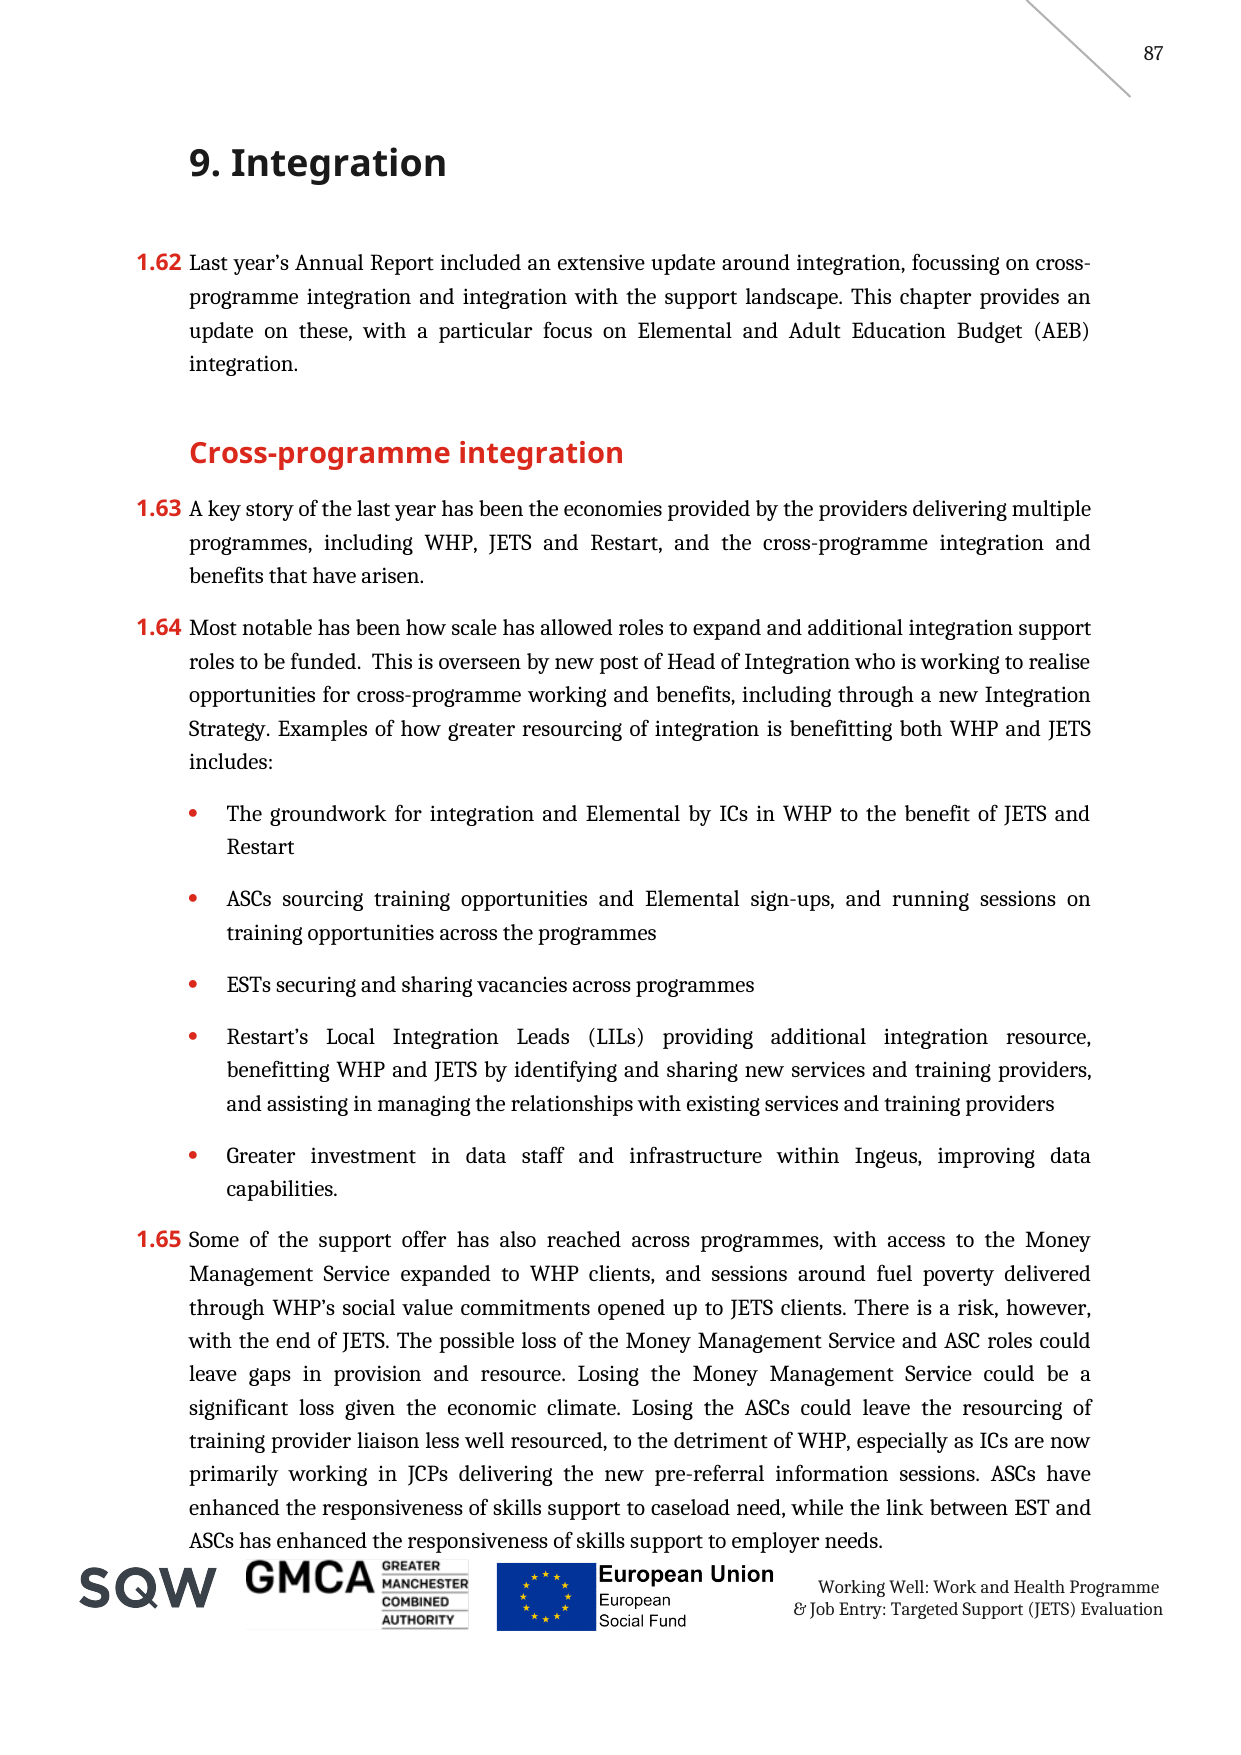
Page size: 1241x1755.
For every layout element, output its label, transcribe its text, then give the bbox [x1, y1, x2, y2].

list ESTs securing and sharing vacancies across programmes [189, 965, 1093, 998]
list A key story of the last year has been the economies provided by the providers delivering multiple programmes, including WHP, JETS and Restart, and the cross-programme integration and benefits that have arisen. [136, 490, 1093, 590]
list Some of the support offer has also reached across programmes, with access to the Money Management Service expanded to WHP clients, and sessions around fuel poverty delivered through WHP’s social value commitments opened up to JETS clients. There is a risk, however, with the end of JETS. The possible loss of the Money Management Service and ASC roles could leave gaps in provision and resource. Losing the Money Management Service could be a significant loss given the economic climate. Losing the ASCs could leave the resourcing of training provider liaison less well resourced, to the detriment of WHP, especially as ICs are now primarily working in JCPs delivering the new pre-referral information sessions. ASCs have enhanced the responsiveness of skills support to caseload need, while the link between EST and ASCs has enhanced the responsiveness of skills support to employer needs. [136, 1221, 1093, 1554]
list The groundwork for integration and Elemental by ICs in WHP to the benefit of JETS and Restart [189, 794, 1093, 861]
subtitle Cross-programme integration [189, 433, 1093, 471]
list Greater investment in data staff and infrastructure within Ingeus, improving data capabilities. [189, 1136, 1093, 1202]
list Last year’s Annual Report included an extensive update around integration, focussing on cross-programme integration and integration with the support landscape. This chapter provides an update on these, with a particular focus on Elemental and Adult Education Budget (AEB) integration. [136, 244, 1093, 377]
subtitle Integration [189, 142, 1093, 186]
list Most notable has been how scale has allowed roles to expand and additional integration support roles to be funded. This is overseen by new post of Head of Integration who is working to realise opportunities for cross-programme working and benefits, including through a new Integration Strategy. Examples of how greater resourcing of integration is benefitting both WHP and JETS includes: [136, 608, 1093, 775]
list ASCs sourcing training opportunities and Elemental sign-ups, and running sessions on training opportunities across the programmes [189, 879, 1093, 946]
list Restart’s Local Integration Leads (LILs) providing additional integration resource, benefitting WHP and JETS by identifying and sharing new services and training providers, and assisting in managing the relationships with existing services and training providers [189, 1017, 1093, 1117]
